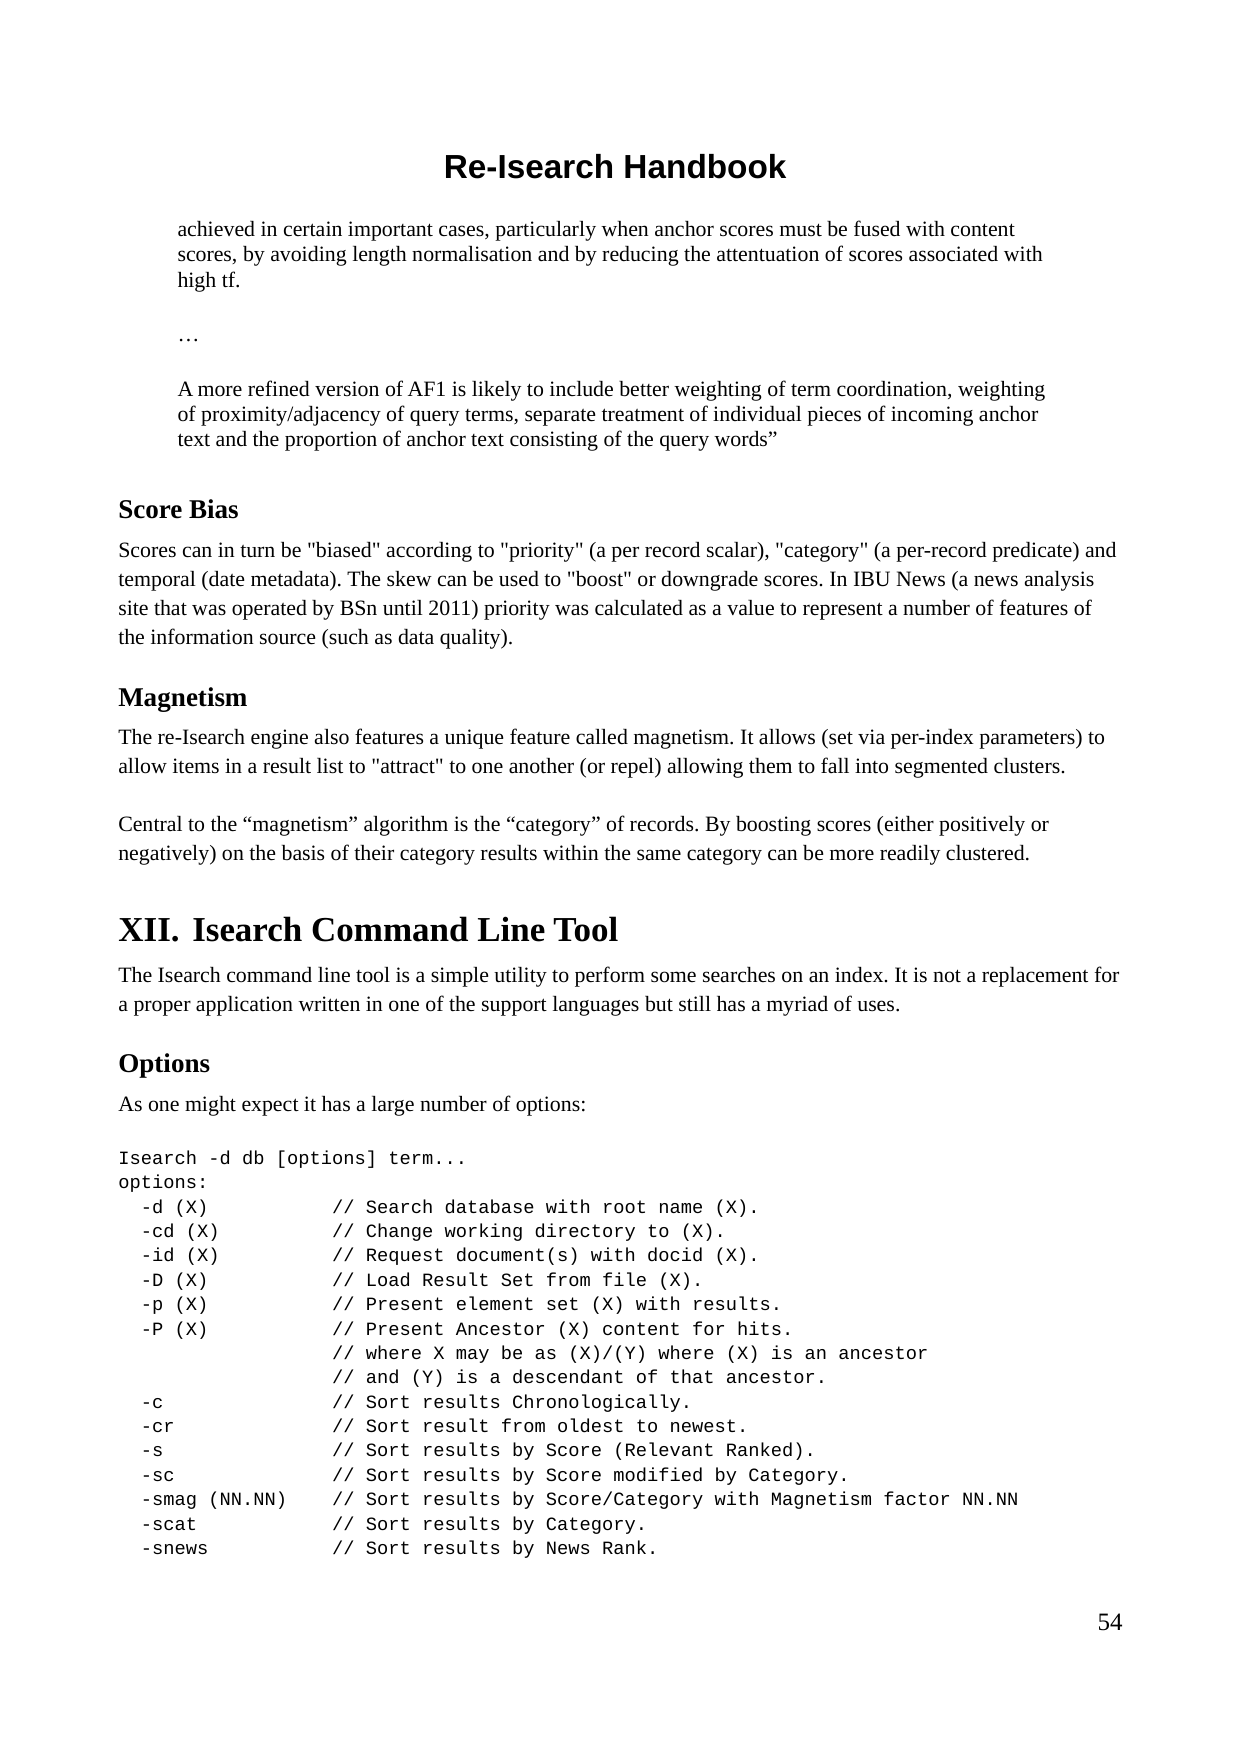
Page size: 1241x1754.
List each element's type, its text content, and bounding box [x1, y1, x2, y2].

text … [177, 321, 1063, 347]
subtitle Score Bias [118, 494, 1122, 525]
text -sc // Sort results by Score modified by Category. [118, 1466, 1122, 1487]
text -cr // Sort result from oldest to newest. [118, 1417, 1122, 1438]
subtitle Options [118, 1047, 1122, 1078]
text -scat // Sort results by Category. [118, 1514, 1122, 1536]
text -cd (X) // Change working directory to (X). [118, 1222, 1122, 1243]
text As one might expect it has a large number of options: [118, 1091, 1122, 1116]
text -P (X) // Present Ancestor (X) content for hits. [118, 1319, 1122, 1341]
text -c // Sort results Chronologically. [118, 1392, 1122, 1414]
text // and (Y) is a descendant of that ancestor. [118, 1368, 1122, 1389]
text -snews // Sort results by News Rank. [118, 1539, 1122, 1560]
subtitle Magnetism [118, 681, 1122, 712]
text -id (X) // Request document(s) with docid (X). [118, 1246, 1122, 1267]
text // where X may be as (X)/(Y) where (X) is an ancestor [118, 1344, 1122, 1365]
text Isearch -d db [options] term... [118, 1149, 1122, 1170]
subtitle Isearch Command Line Tool [118, 909, 1122, 949]
text -D (X) // Load Result Set from file (X). [118, 1271, 1122, 1292]
text -s // Sort results by Score (Relevant Ranked). [118, 1441, 1122, 1462]
text -d (X) // Search database with root name (X). [118, 1197, 1122, 1219]
text The re-Isearch engine also features a unique feature called magnetism. It allows (set via per-index parameters) to allow items in a result list to "attract" to one another (or repel) allowing them to fall into segmented clusters. [118, 724, 1122, 778]
text The Isearch command line tool is a simple utility to perform some searches on an index. It is not a replacement for a proper application written in one of the support languages but still has a myriad of uses. [118, 962, 1122, 1016]
text Central to the “magnetism” algorithm is the “category” of records. By boosting scores (either positively or negatively) on the basis of their category results within the same category can be more readily clustered. [118, 811, 1122, 865]
text -p (X) // Present element set (X) with results. [118, 1295, 1122, 1316]
text achieved in certain important cases, particularly when anchor scores must be fused with content scores, by avoiding length normalisation and by reducing the attentuation of scores associated with high tf. [177, 216, 1063, 292]
text A more refined version of AF1 is likely to include better weighting of term coordination, weighting of proximity/adjacency of query terms, separate treatment of individual pieces of incoming anchor text and the proportion of anchor text consisting of the query words” [177, 376, 1063, 452]
text options: [118, 1173, 1122, 1194]
text -smag (NN.NN) // Sort results by Score/Category with Magnetism factor NN.NN [118, 1490, 1122, 1511]
text Scores can in turn be "biased" according to "priority" (a per record scalar), "category" (a per-record predicate) and temporal (date metadata). The skew can be used to "boost" or downgrade scores. In IBU News (a news analysis site that was operated by BSn until 2011) priority was calculated as a value to represent a number of features of the information source (such as data quality). [118, 537, 1122, 649]
